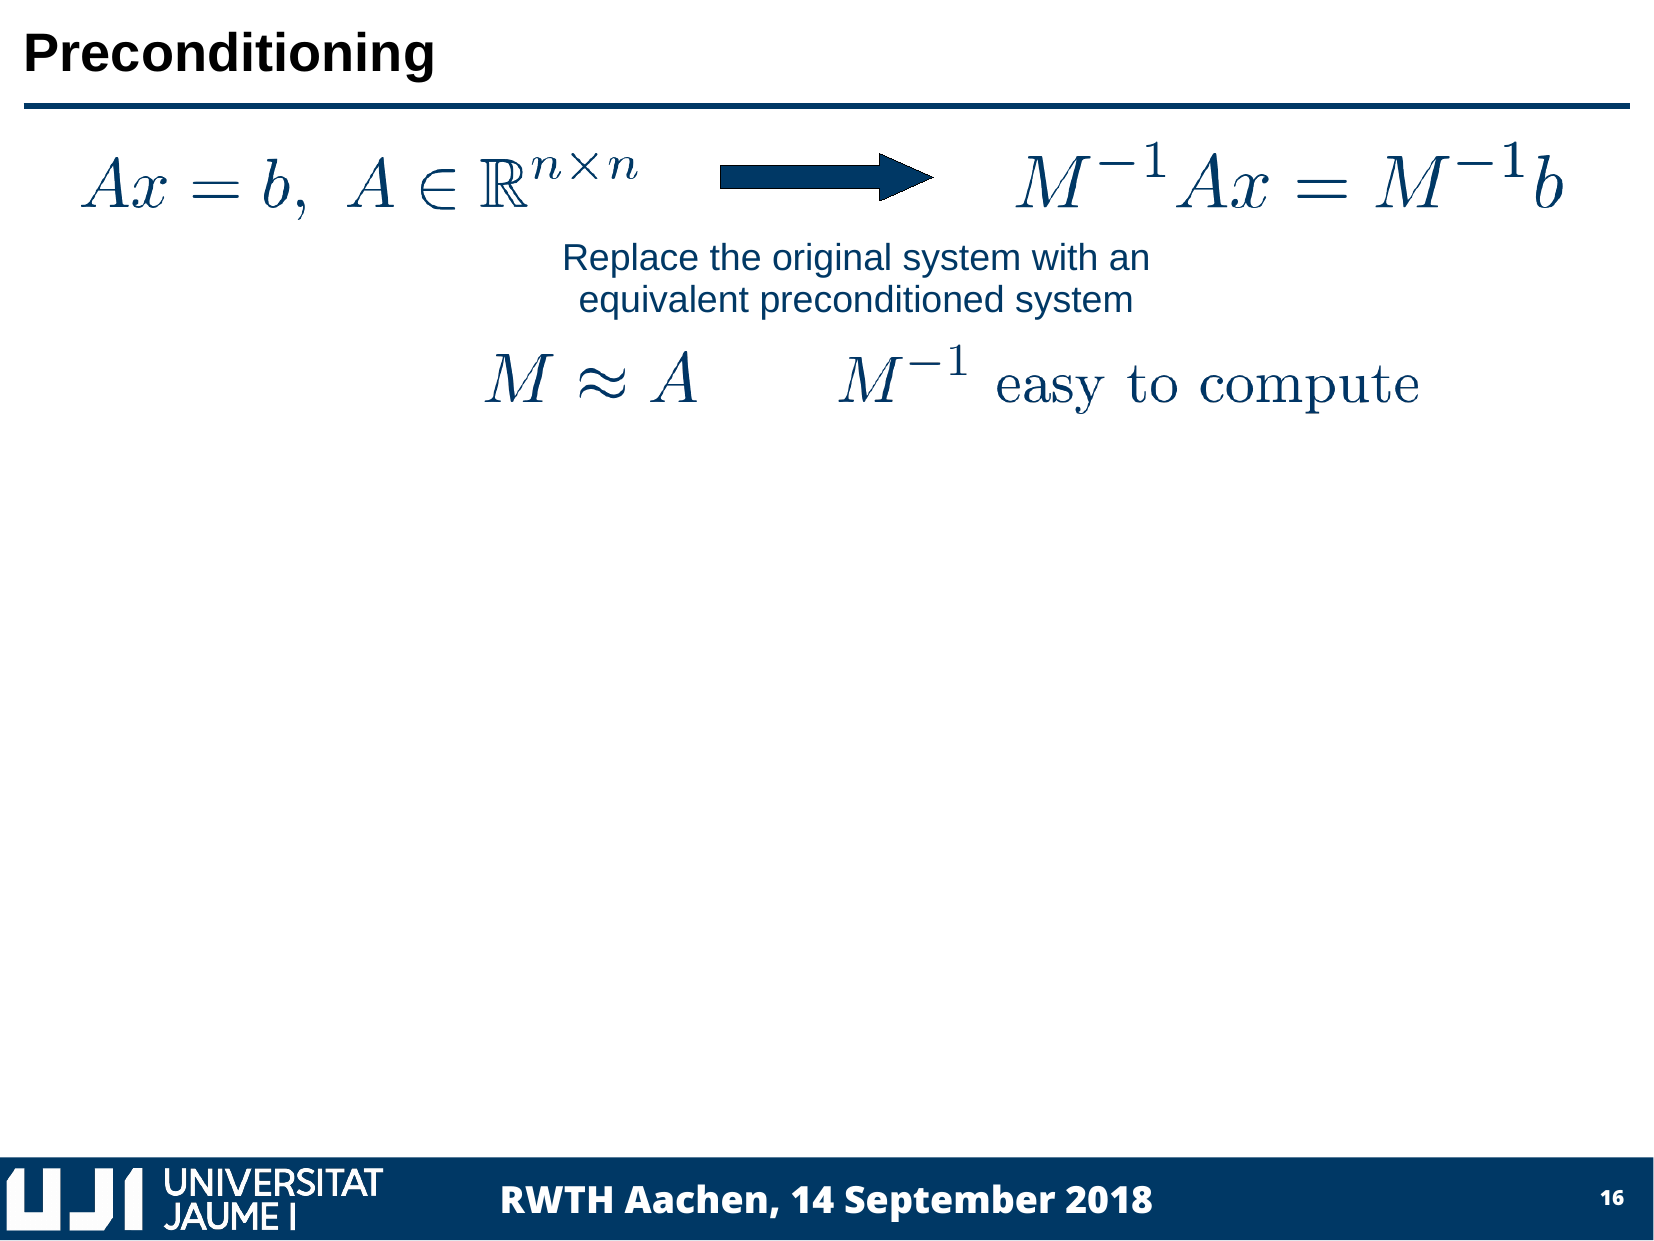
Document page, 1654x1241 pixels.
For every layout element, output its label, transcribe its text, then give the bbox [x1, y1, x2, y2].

text_box [720, 153, 934, 201]
picture [0, 1158, 390, 1241]
list Replace the original system with an equivalent preconditioned system [437, 236, 1205, 343]
picture [81, 153, 638, 220]
title Preconditioning [23, 0, 1630, 107]
picture [1015, 141, 1563, 208]
picture [484, 351, 697, 402]
picture [838, 344, 1418, 414]
